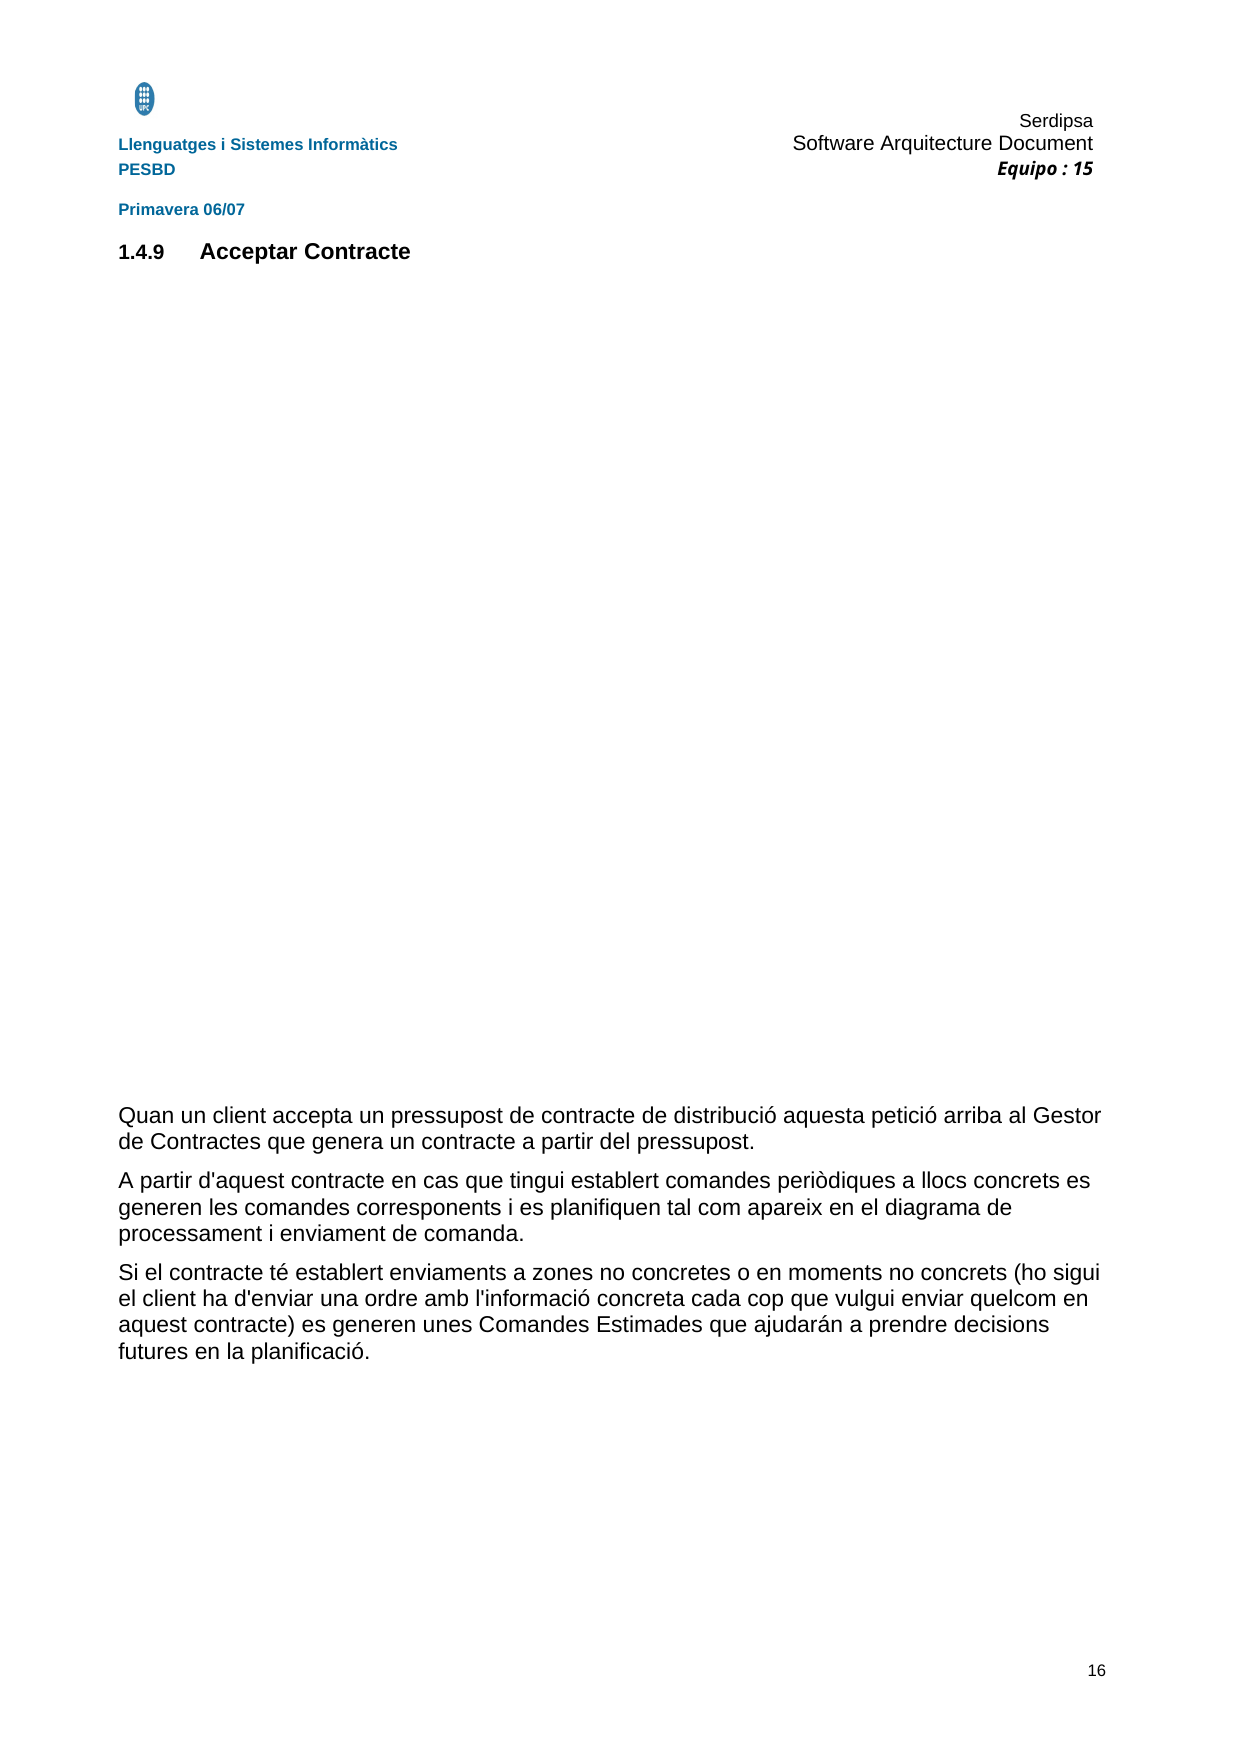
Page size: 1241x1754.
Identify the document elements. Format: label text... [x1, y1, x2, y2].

subtitle Acceptar Contracte [118, 238, 1106, 264]
text Quan un client accepta un pressupost de contracte de distribució aquesta petició arriba al Gestor de Contractes que genera un contracte a partir del pressupost. [118, 271, 1106, 1155]
text A partir d'aquest contracte en cas que tingui establert comandes periòdiques a llocs concrets es generen les comandes corresponents i es planifiquen tal com apareix en el diagrama de processament i enviament de comanda. [118, 1167, 1106, 1246]
text Si el contracte té establert enviaments a zones no concretes o en moments no concrets (ho sigui el client ha d'enviar una ordre amb l'informació concreta cada cop que vulgui enviar quelcom en aquest contracte) es generen unes Comandes Estimades que ajudarán a prendre decisions futures en la planificació. [118, 1259, 1106, 1364]
